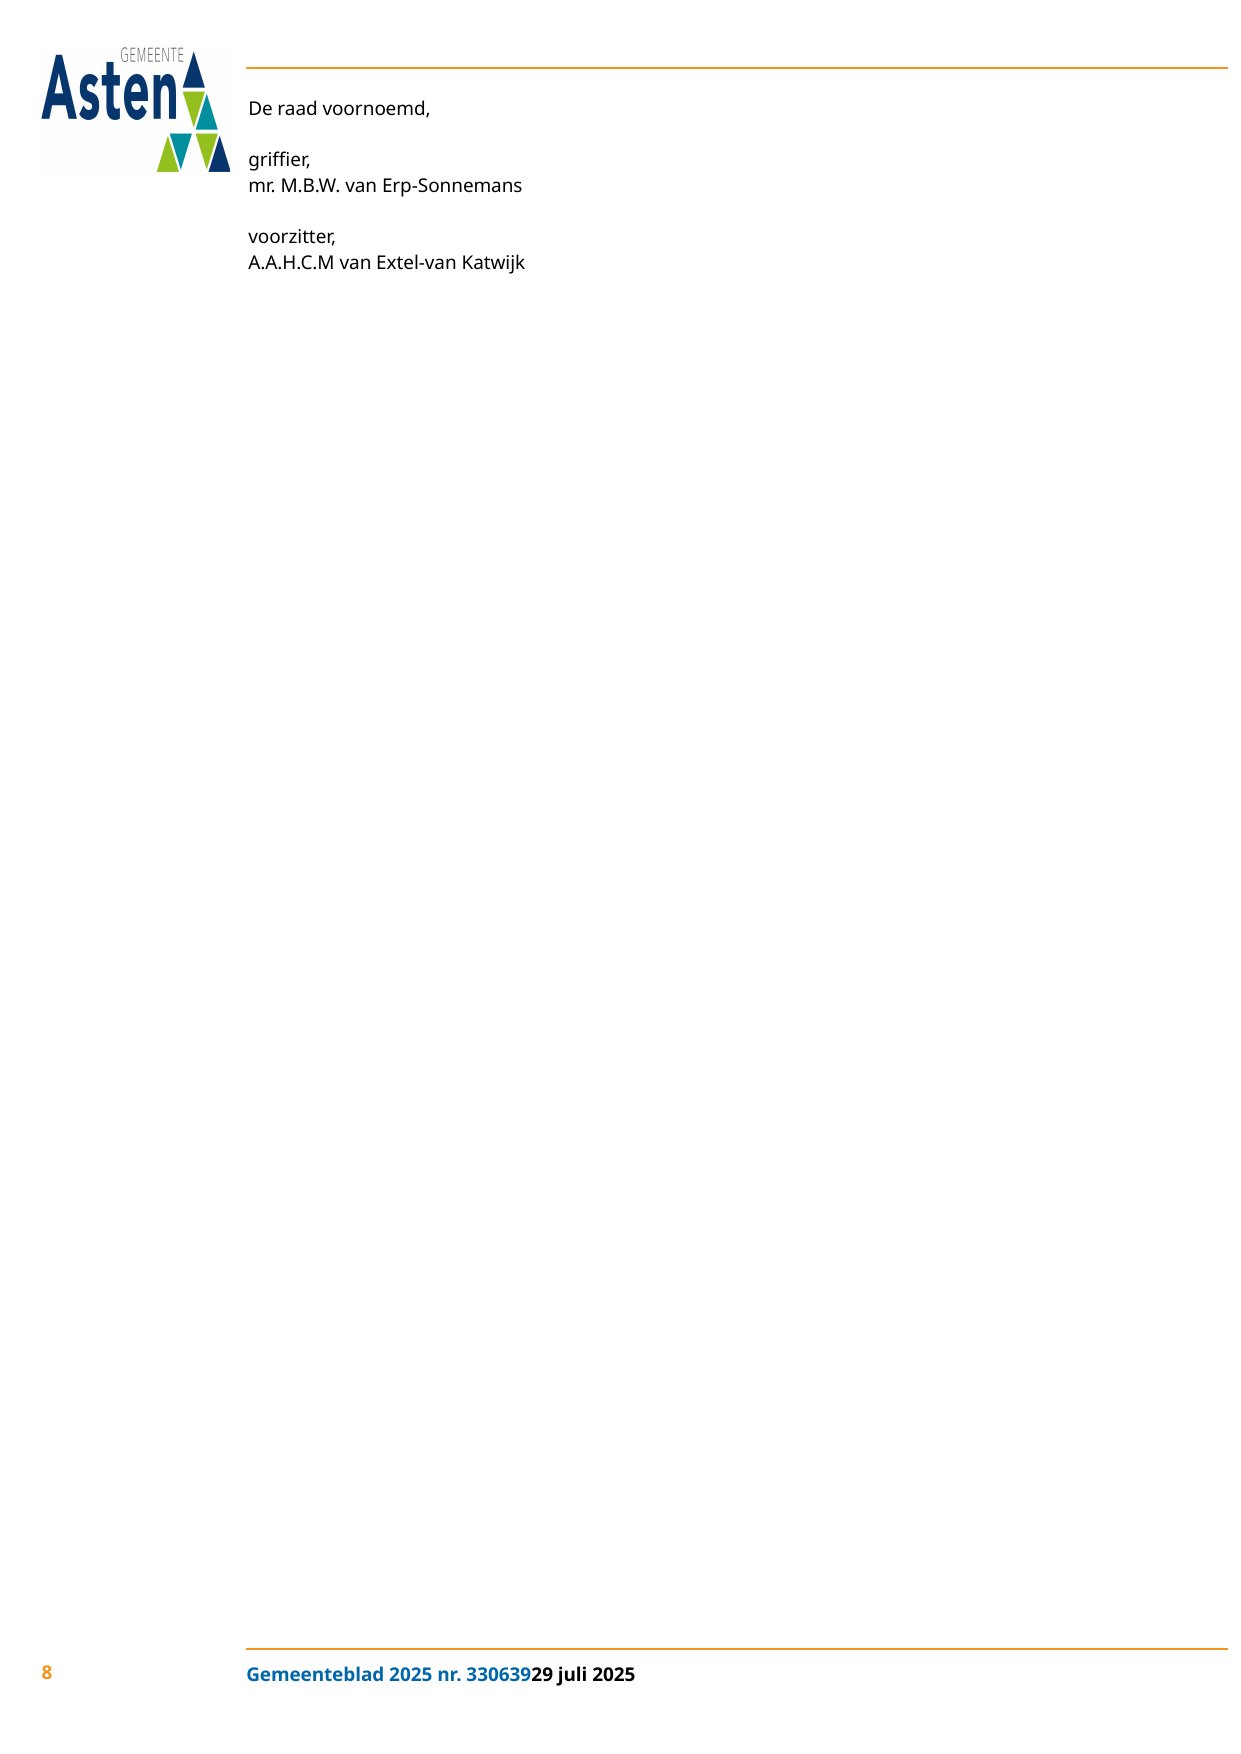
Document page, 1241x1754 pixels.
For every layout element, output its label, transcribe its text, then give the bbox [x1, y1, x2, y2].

text De raad voornoemd, [248, 95, 1152, 121]
text mr. M.B.W. van Erp-Sonnemans [248, 172, 1152, 198]
text griffier, [248, 146, 1152, 172]
picture [41, 47, 231, 172]
text voorzitter, [248, 223, 1152, 249]
text A.A.H.C.M van Extel-van Katwijk [248, 249, 1152, 275]
